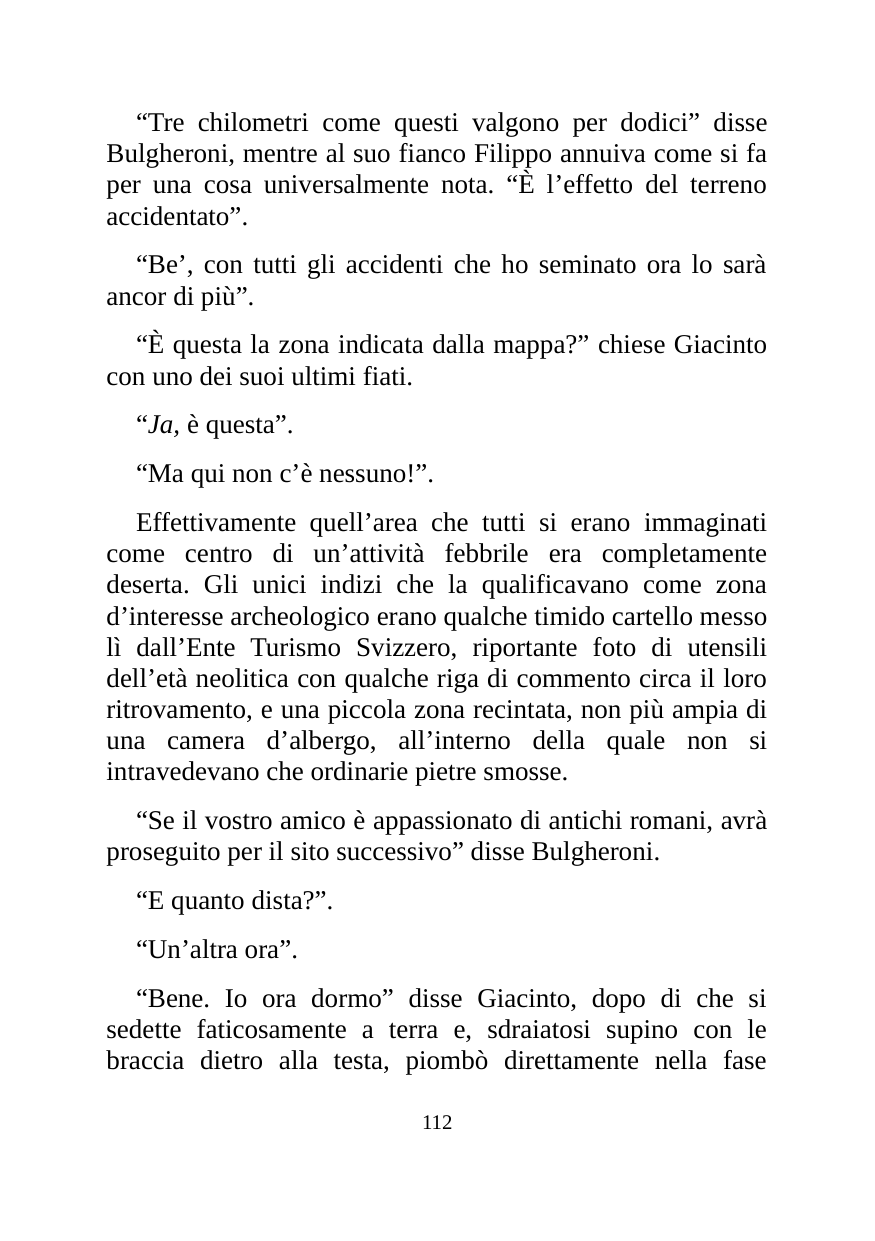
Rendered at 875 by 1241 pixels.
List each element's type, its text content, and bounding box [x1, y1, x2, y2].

text “Un’altra ora”. [106, 933, 768, 964]
text “Tre chilometri come questi valgono per dodici” disse Bulgheroni, mentre al suo fianco Filippo annuiva come si fa per una cosa universalmente nota. “È l’effetto del terreno accidentato”. [106, 106, 768, 231]
text “Be’, con tutti gli accidenti che ho seminato ora lo sarà ancor di più”. [106, 248, 768, 311]
text “Bene. Io ora dormo” disse Giacinto, dopo di che si sedette faticosamente a terra e, sdraiatosi supino con le braccia dietro alla testa, piombò direttamente nella fase [106, 982, 768, 1075]
text “E quanto dista?”. [106, 884, 768, 915]
text Effettivamente quell’area che tutti si erano immaginati come centro di un’attività febbrile era completamente deserta. Gli unici indizi che la qualificavano come zona d’interesse archeologico erano qualche timido cartello messo lì dall’Ente Turismo Svizzero, riportante foto di utensili dell’età neolitica con qualche riga di commento circa il loro ritrovamento, e una piccola zona recintata, non più ampia di una camera d’albergo, all’interno della quale non si intravedevano che ordinarie pietre smosse. [106, 506, 768, 787]
text “Ja, è questa”. [106, 408, 768, 440]
text “Ma qui non c’è nessuno!”. [106, 457, 768, 488]
text “È questa la zona indicata dalla mappa?” chiese Giacinto con uno dei suoi ultimi fiati. [106, 328, 768, 391]
text “Se il vostro amico è appassionato di antichi romani, avrà proseguito per il sito successivo” disse Bulgheroni. [106, 804, 768, 867]
